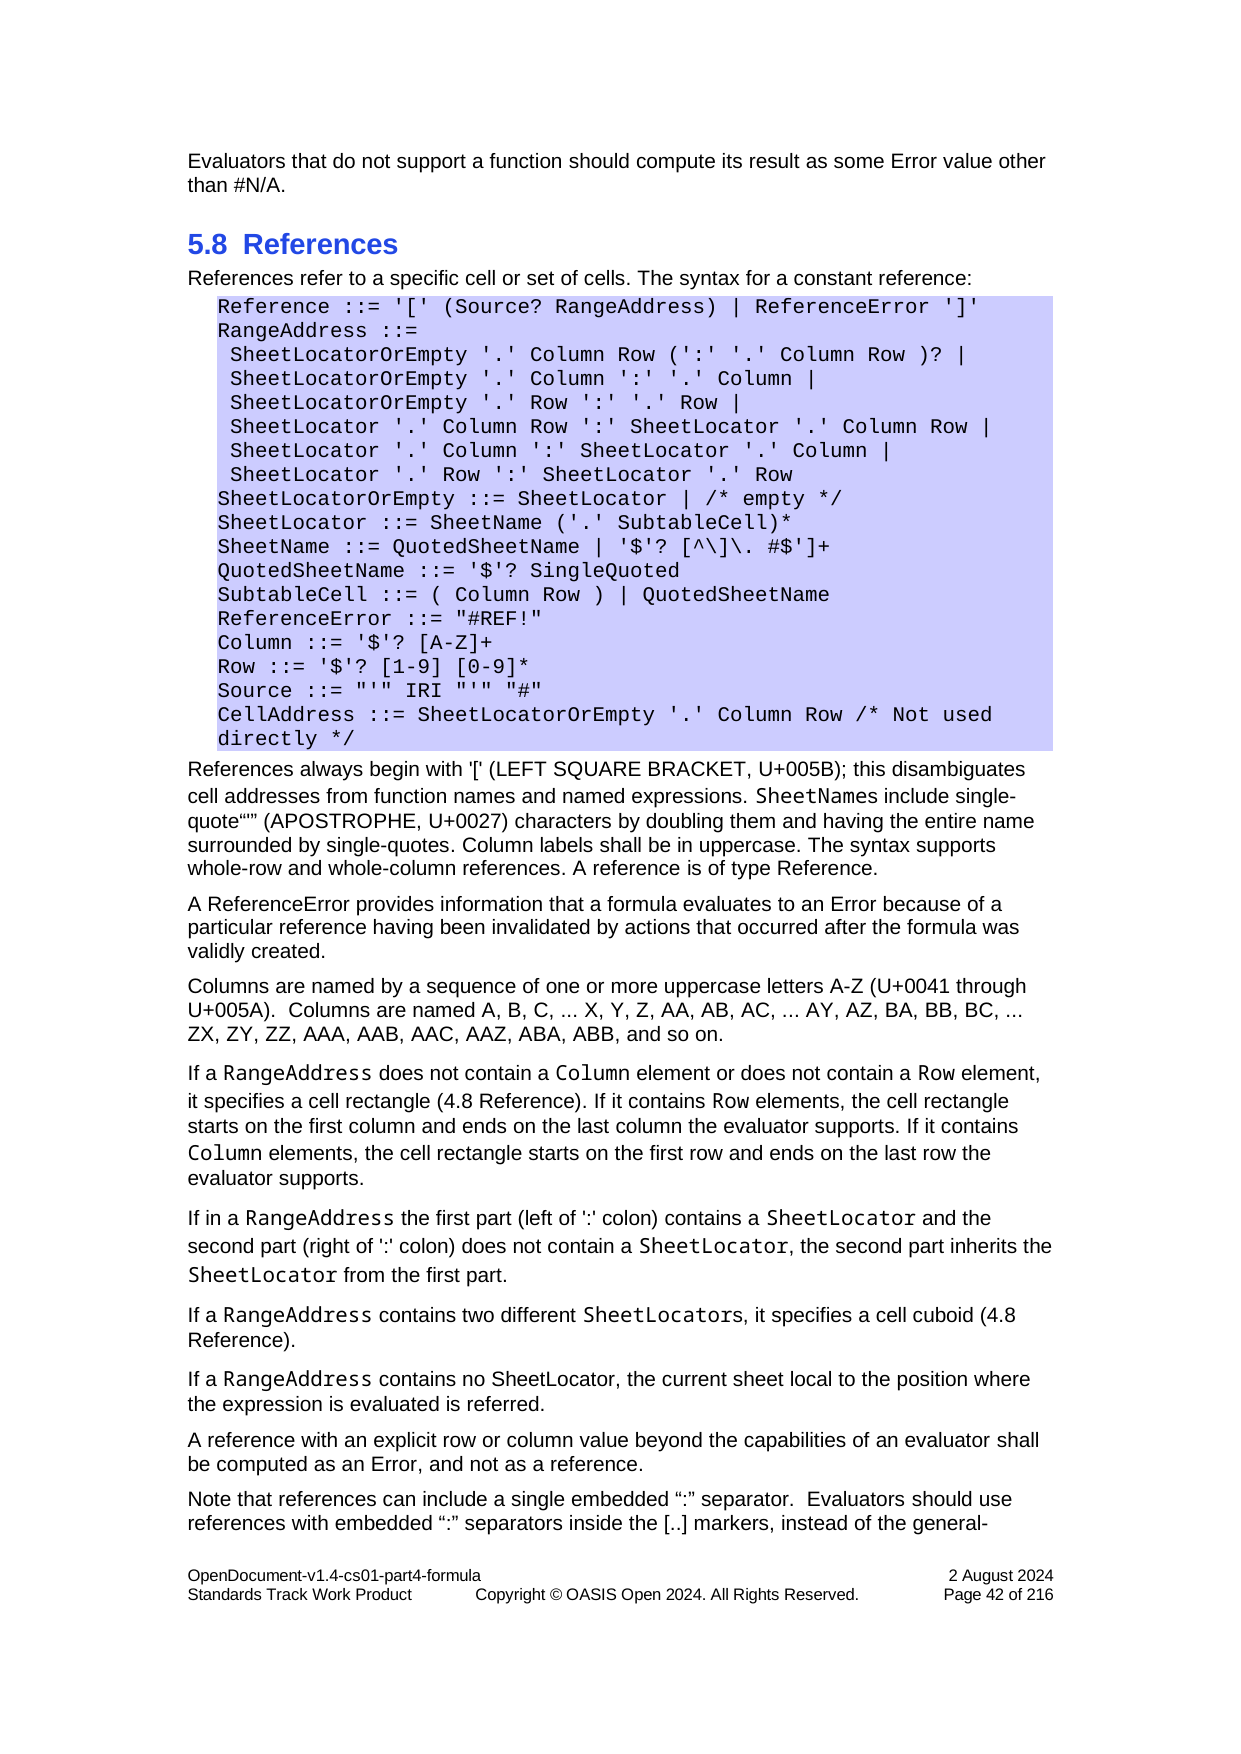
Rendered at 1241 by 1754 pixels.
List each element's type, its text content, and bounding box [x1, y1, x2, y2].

text A ReferenceError provides information that a formula evaluates to an Error because of a particular reference having been invalidated by actions that occurred after the formula was validly created. [187, 892, 1053, 963]
text Column ::= '$'? [A-Z]+ [217, 632, 1053, 656]
text If in a RangeAddress the first part (left of ':' colon) contains a SheetLocator and the second part (right of ':' colon) does not contain a SheetLocator, the second part inherits the SheetLocator from the first part. [187, 1202, 1053, 1288]
text ReferenceError ::= "#REF!" [217, 608, 1053, 632]
text Evaluators that do not support a function should compute its result as some Error value other than #N/A. [187, 150, 1053, 197]
text SheetLocatorOrEmpty ::= SheetLocator | /* empty */ [217, 488, 1053, 512]
text A reference with an explicit row or column value beyond the capabilities of an evaluator shall be computed as an Error, and not as a reference. [187, 1428, 1053, 1476]
text CellAddress ::= SheetLocatorOrEmpty '.' Column Row /* Not used directly */ [217, 703, 1053, 751]
text RangeAddress ::= SheetLocatorOrEmpty '.' Column Row (':' '.' Column Row )? | SheetLocatorOrEmpty '.' Column ':' '.' Column | SheetLocatorOrEmpty '.' Row ':' '.' Row | SheetLocator '.' Column Row ':' SheetLocator '.' Column Row | SheetLocator '.' Column ':' SheetLocator '.' Column | SheetLocator '.' Row ':' SheetLocator '.' Row [217, 320, 1053, 488]
text QuotedSheetName ::= '$'? SingleQuoted [217, 560, 1053, 584]
text Columns are named by a sequence of one or more uppercase letters A-Z (U+0041 through U+005A). Columns are named A, B, C, ... X, Y, Z, AA, AB, AC, ... AY, AZ, BA, BB, BC, ... ZX, ZY, ZZ, AAA, AAB, AAC, AAZ, ABA, ABB, and so on. [187, 975, 1053, 1046]
text References always begin with '[' (LEFT SQUARE BRACKET, U+005B); this disambiguates cell addresses from function names and named expressions. SheetNames include single-quote“'” (APOSTROPHE, U+0027) characters by doubling them and having the entire name surrounded by single-quotes. Column labels shall be in uppercase. The syntax supports whole-row and whole-column references. A reference is of type Reference. [187, 757, 1053, 880]
text If a RangeAddress contains two different SheetLocators, it specifies a cell cuboid (4.8 Reference). [187, 1300, 1053, 1352]
text Reference ::= '[' (Source? RangeAddress) | ReferenceError ']' [217, 296, 1053, 320]
text SheetLocator ::= SheetName ('.' SubtableCell)* [217, 512, 1053, 536]
text If a RangeAddress contains no SheetLocator, the current sheet local to the position where the expression is evaluated is referred. [187, 1364, 1053, 1416]
text SheetName ::= QuotedSheetName | '$'? [^\]\. #$']+ [217, 536, 1053, 560]
text Source ::= "'" IRI "'" "#" [217, 679, 1053, 703]
text Note that references can include a single embedded “:” separator. Evaluators should use references with embedded “:” separators inside the [..] markers, instead of the general- [187, 1488, 1053, 1535]
text SubtableCell ::= ( Column Row ) | QuotedSheetName [217, 584, 1053, 608]
text If a RangeAddress does not contain a Column element or does not contain a Row element, it specifies a cell rectangle (4.8 Reference). If it contains Row elements, the cell rectangle starts on the first column and ends on the last column the evaluator supports. If it contains Column elements, the cell rectangle starts on the first row and ends on the last row the evaluator supports. [187, 1058, 1053, 1190]
text References refer to a specific cell or set of cells. The syntax for a constant reference: [187, 267, 1053, 290]
text Row ::= '$'? [1-9] [0-9]* [217, 656, 1053, 679]
subtitle References [187, 228, 1053, 261]
